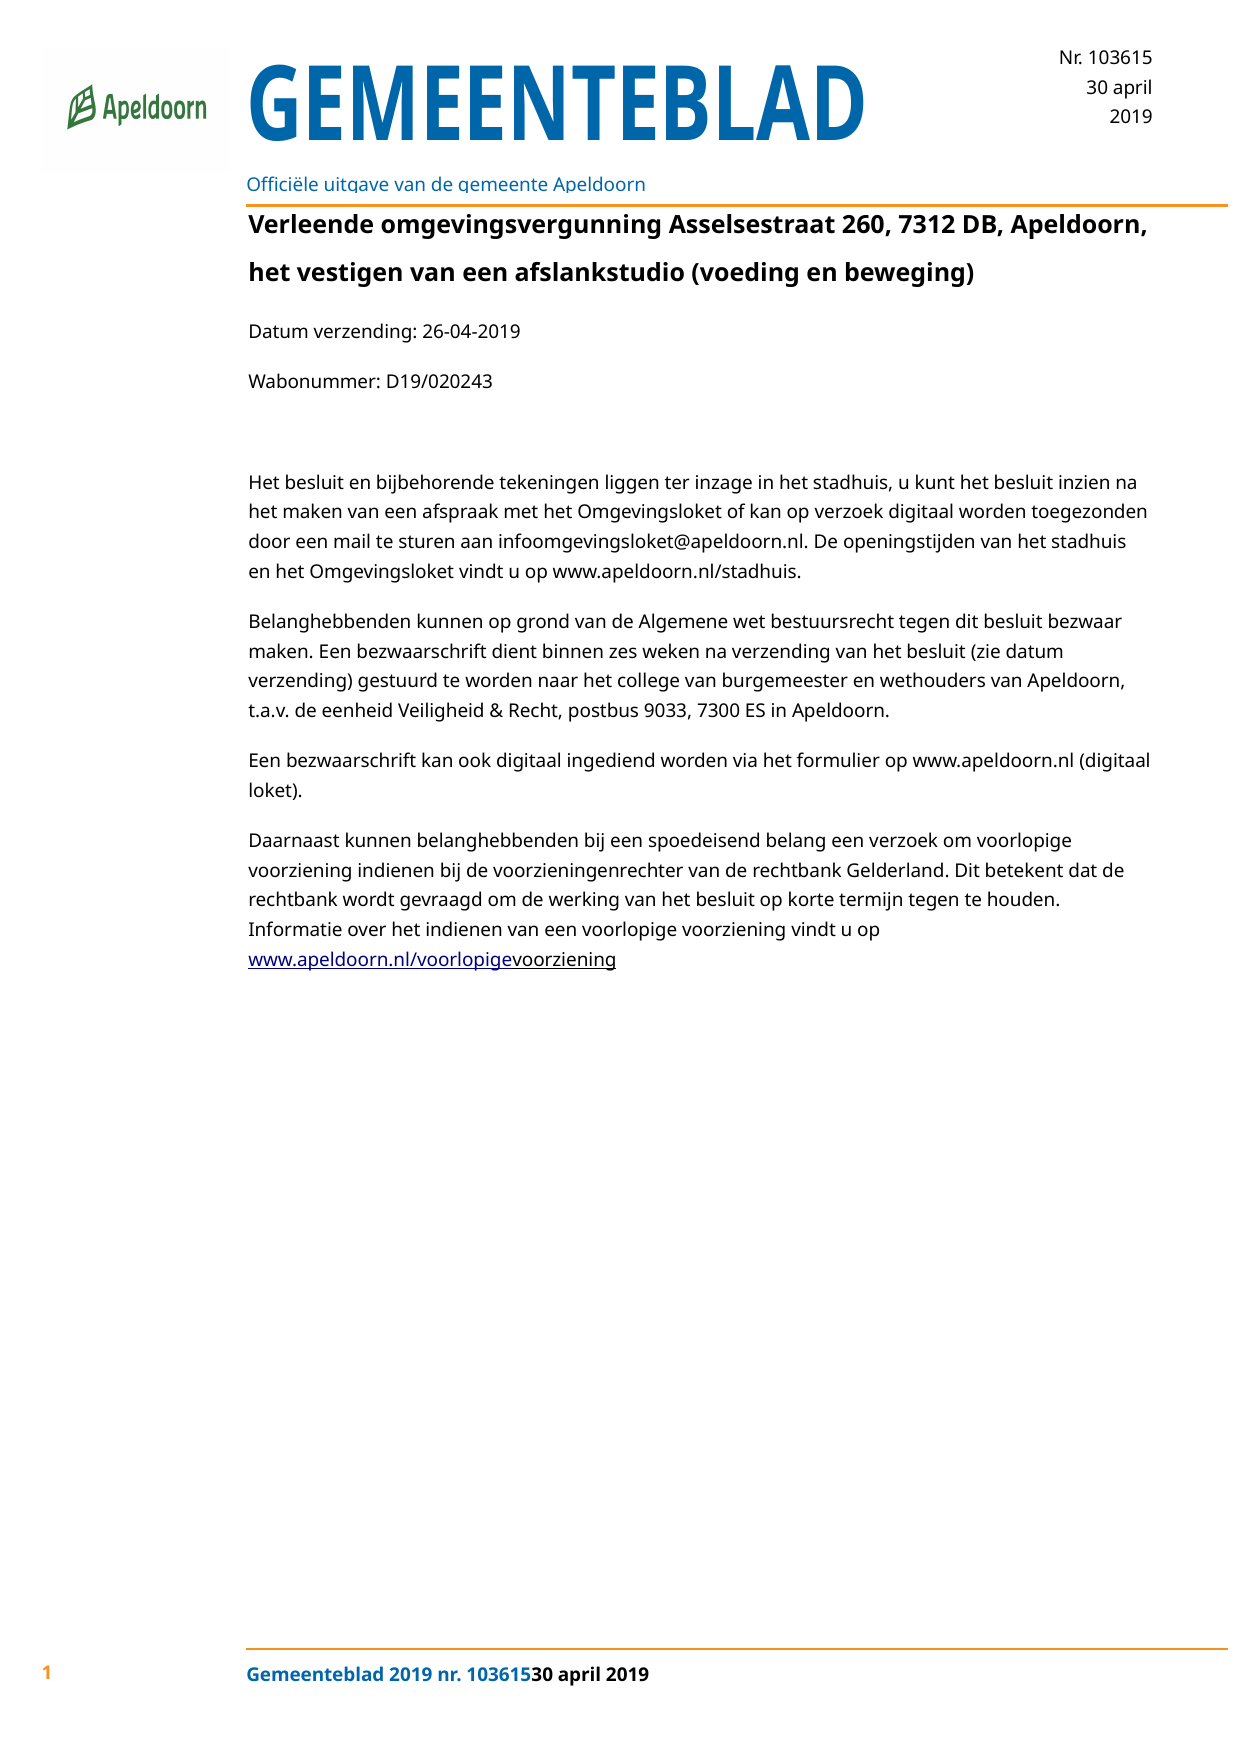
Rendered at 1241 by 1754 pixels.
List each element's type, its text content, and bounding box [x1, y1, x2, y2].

text Het besluit en bijbehorende tekeningen liggen ter inzage in het stadhuis, u kunt het besluit inzien na het maken van een afspraak met het Omgevingsloket of kan op verzoek digitaal worden toegezonden door een mail te sturen aan infoomgevingsloket@apeldoorn.nl. De openingstijden van het stadhuis en het Omgevingsloket vindt u op www.apeldoorn.nl/stadhuis. [248, 469, 1152, 584]
picture [41, 47, 231, 172]
text Belanghebbenden kunnen op grond van de Algemene wet bestuursrecht tegen dit besluit bezwaar maken. Een bezwaarschrift dient binnen zes weken na verzending van het besluit (zie datum verzending) gestuurd te worden naar het college van burgemeester en wethouders van Apeldoorn, t.a.v. de eenheid Veiligheid & Recht, postbus 9033, 7300 ES in Apeldoorn. [248, 608, 1152, 723]
text Wabonummer: D19/020243 [248, 368, 1152, 394]
text Verleende omgevingsvergunning Asselsestraat 260, 7312 DB, Apeldoorn, het vestigen van een afslankstudio (voeding en beweging) [248, 207, 1152, 288]
text Datum verzending: 26-04-2019 [248, 318, 1152, 344]
text Daarnaast kunnen belanghebbenden bij een spoedeisend belang een verzoek om voorlopige voorziening indienen bij de voorzieningenrechter van de rechtbank Gelderland. Dit betekent dat de rechtbank wordt gevraagd om de werking van het besluit op korte termijn tegen te houden. Informatie over het indienen van een voorlopige voorziening vindt u op www.apeldoorn.nl/voorlopigevoorziening [248, 827, 1152, 972]
text Een bezwaarschrift kan ook digitaal ingediend worden via het formulier op www.apeldoorn.nl (digitaal loket). [248, 747, 1152, 803]
